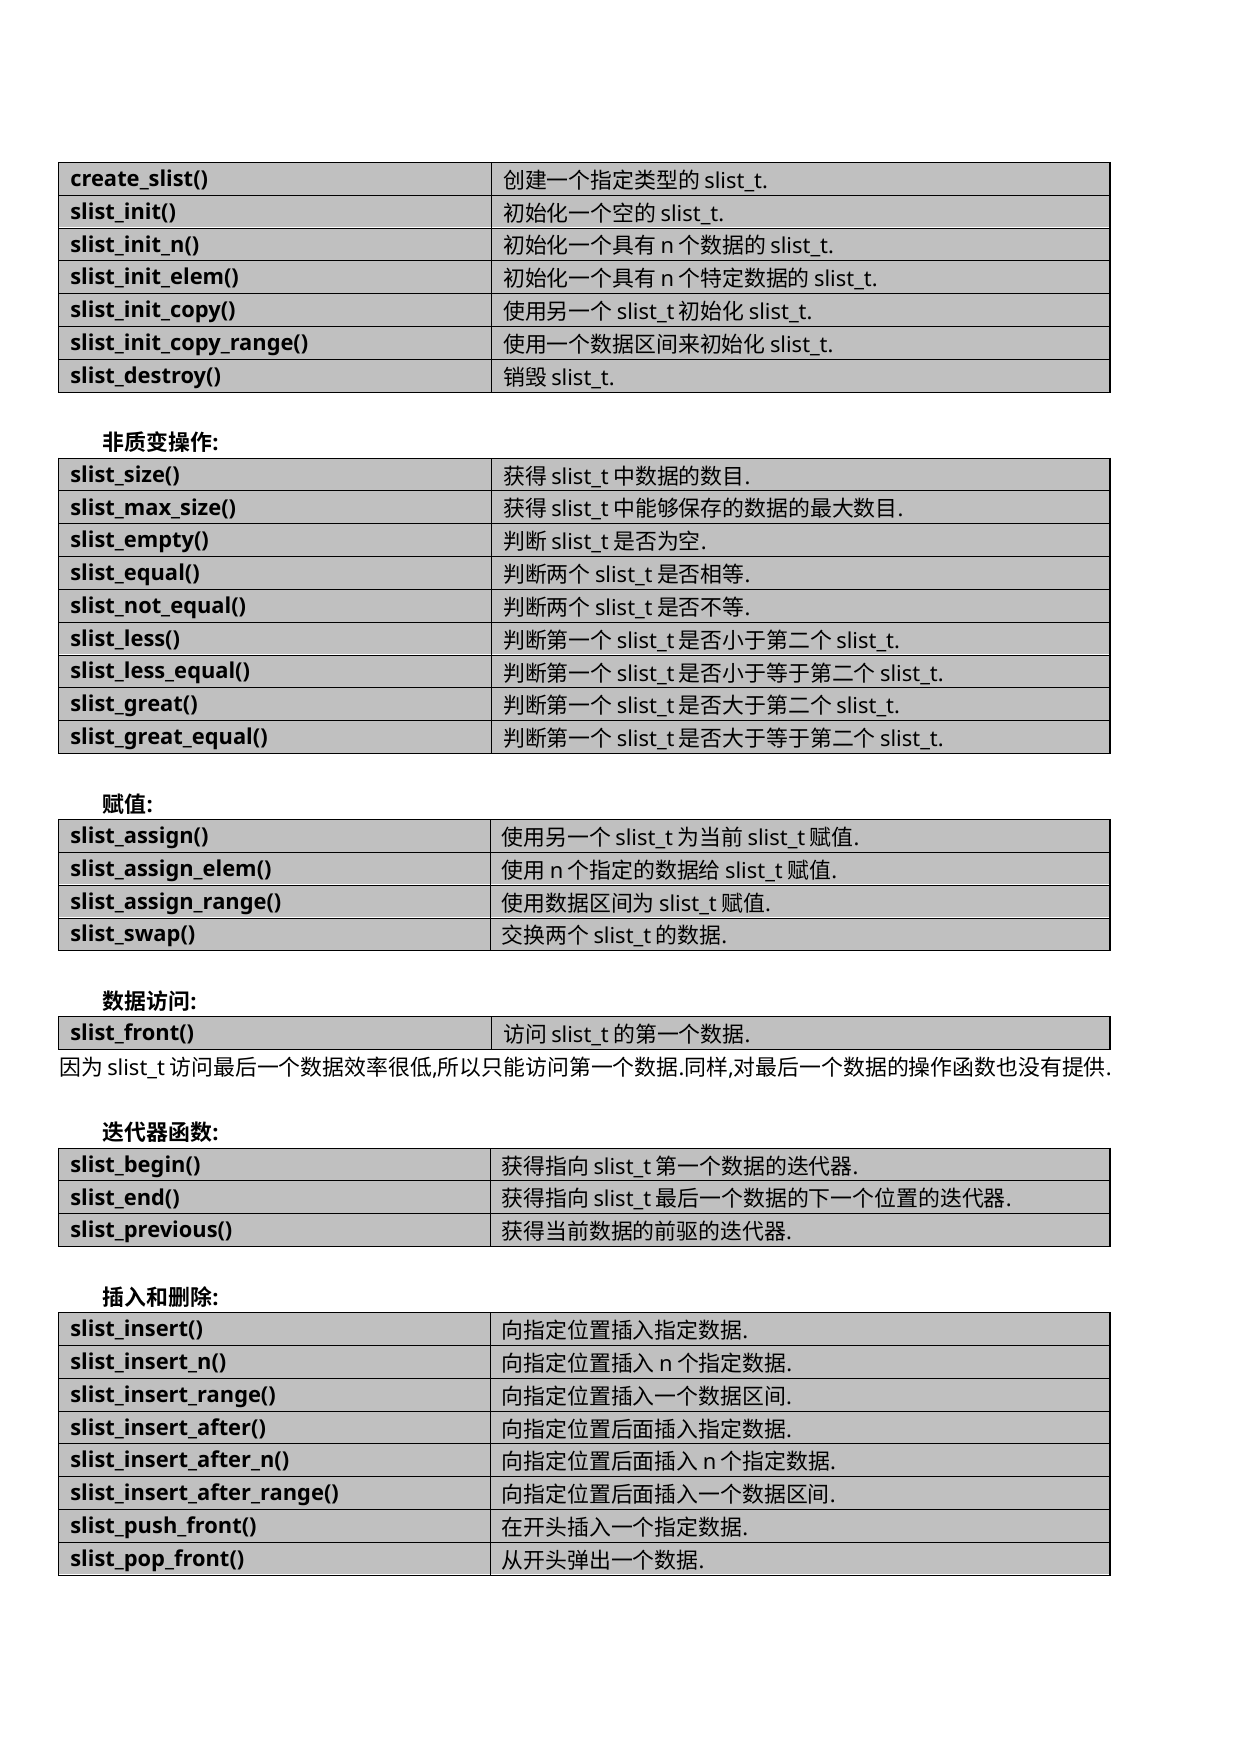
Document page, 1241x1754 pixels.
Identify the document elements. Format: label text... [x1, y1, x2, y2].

table_cell slist_equal() [59, 557, 491, 589]
text 数据访问: [59, 984, 1181, 1016]
table_cell 从开头弹出一个数据. [491, 1543, 1109, 1574]
table_cell 判断第一个slist_t是否大于第二个slist_t. [492, 688, 1109, 720]
table_header 创建一个指定类型的slist_t. [492, 163, 1109, 195]
table_cell slist_swap() [59, 919, 490, 950]
table_cell 获得当前数据的前驱的迭代器. [491, 1214, 1109, 1246]
table_cell slist_destroy() [59, 360, 491, 392]
table_header 向指定位置插入指定数据. [491, 1313, 1109, 1345]
table_cell 向指定位置后面插入指定数据. [491, 1412, 1109, 1443]
table_header create_slist() [59, 163, 491, 195]
table_cell slist_less_equal() [59, 656, 491, 687]
table_cell 判断两个slist_t是否相等. [492, 557, 1109, 589]
table_header 获得指向slist_t第一个数据的迭代器. [491, 1149, 1109, 1180]
table_cell slist_insert_range() [59, 1379, 490, 1411]
table_cell 使用n个指定的数据给slist_t赋值. [491, 853, 1109, 884]
table_header slist_front() [59, 1017, 491, 1049]
table_cell slist_empty() [59, 524, 491, 556]
table_cell slist_init_copy() [59, 294, 491, 326]
table_cell 向指定位置插入一个数据区间. [491, 1379, 1109, 1411]
table_header slist_insert() [59, 1313, 490, 1345]
table_cell 初始化一个具有n个数据的slist_t. [492, 229, 1109, 260]
table_cell 销毁slist_t. [492, 360, 1109, 392]
table_cell 向指定位置后面插入n个指定数据. [491, 1444, 1109, 1476]
table_cell 向指定位置后面插入一个数据区间. [491, 1477, 1109, 1509]
table_header 使用另一个slist_t为当前slist_t赋值. [491, 820, 1109, 852]
table_cell slist_pop_front() [59, 1543, 490, 1574]
table_cell slist_assign_elem() [59, 853, 490, 884]
table_header slist_assign() [59, 820, 490, 852]
table_cell 在开头插入一个指定数据. [491, 1510, 1109, 1542]
table_cell slist_end() [59, 1181, 490, 1213]
table_cell 向指定位置插入n个指定数据. [491, 1346, 1109, 1378]
table_header 访问slist_t的第一个数据. [492, 1017, 1109, 1049]
text 迭代器函数: [59, 1115, 1181, 1148]
table_cell slist_insert_n() [59, 1346, 490, 1378]
table_cell slist_init() [59, 196, 491, 227]
table_cell 判断两个slist_t是否不等. [492, 590, 1109, 622]
table_cell 判断第一个slist_t是否大于等于第二个slist_t. [492, 721, 1109, 753]
table_cell slist_assign_range() [59, 886, 490, 917]
table_cell slist_insert_after_range() [59, 1477, 490, 1509]
table_cell slist_max_size() [59, 491, 491, 523]
table_header slist_begin() [59, 1149, 490, 1180]
table_cell slist_not_equal() [59, 590, 491, 622]
table_header 获得slist_t中数据的数目. [492, 459, 1109, 490]
table_cell slist_previous() [59, 1214, 490, 1246]
table_cell 判断slist_t是否为空. [492, 524, 1109, 556]
text 因为slist_t访问最后一个数据效率很低,所以只能访问第一个数据.同样,对最后一个数据的操作函数也没有提供. [59, 1050, 1181, 1083]
table_cell slist_init_copy_range() [59, 327, 491, 359]
table_cell 使用另一个slist_t初始化slist_t. [492, 294, 1109, 326]
table_cell slist_less() [59, 623, 491, 654]
table_cell 交换两个slist_t的数据. [491, 919, 1109, 950]
table_cell 初始化一个具有n个特定数据的slist_t. [492, 261, 1109, 293]
table_cell slist_init_elem() [59, 261, 491, 293]
table_cell 初始化一个空的slist_t. [492, 196, 1109, 227]
table_cell slist_great_equal() [59, 721, 491, 753]
table_cell 判断第一个slist_t是否小于等于第二个slist_t. [492, 656, 1109, 687]
text 非质变操作: [59, 425, 1181, 458]
table_cell slist_insert_after_n() [59, 1444, 490, 1476]
text 插入和删除: [59, 1279, 1181, 1312]
table_cell 获得指向slist_t最后一个数据的下一个位置的迭代器. [491, 1181, 1109, 1213]
table_cell 获得slist_t中能够保存的数据的最大数目. [492, 491, 1109, 523]
table_cell slist_insert_after() [59, 1412, 490, 1443]
table_cell slist_great() [59, 688, 491, 720]
table_cell slist_push_front() [59, 1510, 490, 1542]
table_header slist_size() [59, 459, 491, 490]
text 赋值: [59, 786, 1181, 819]
table_cell 使用一个数据区间来初始化slist_t. [492, 327, 1109, 359]
table_cell 使用数据区间为slist_t赋值. [491, 886, 1109, 917]
table_cell slist_init_n() [59, 229, 491, 260]
table_cell 判断第一个slist_t是否小于第二个slist_t. [492, 623, 1109, 654]
